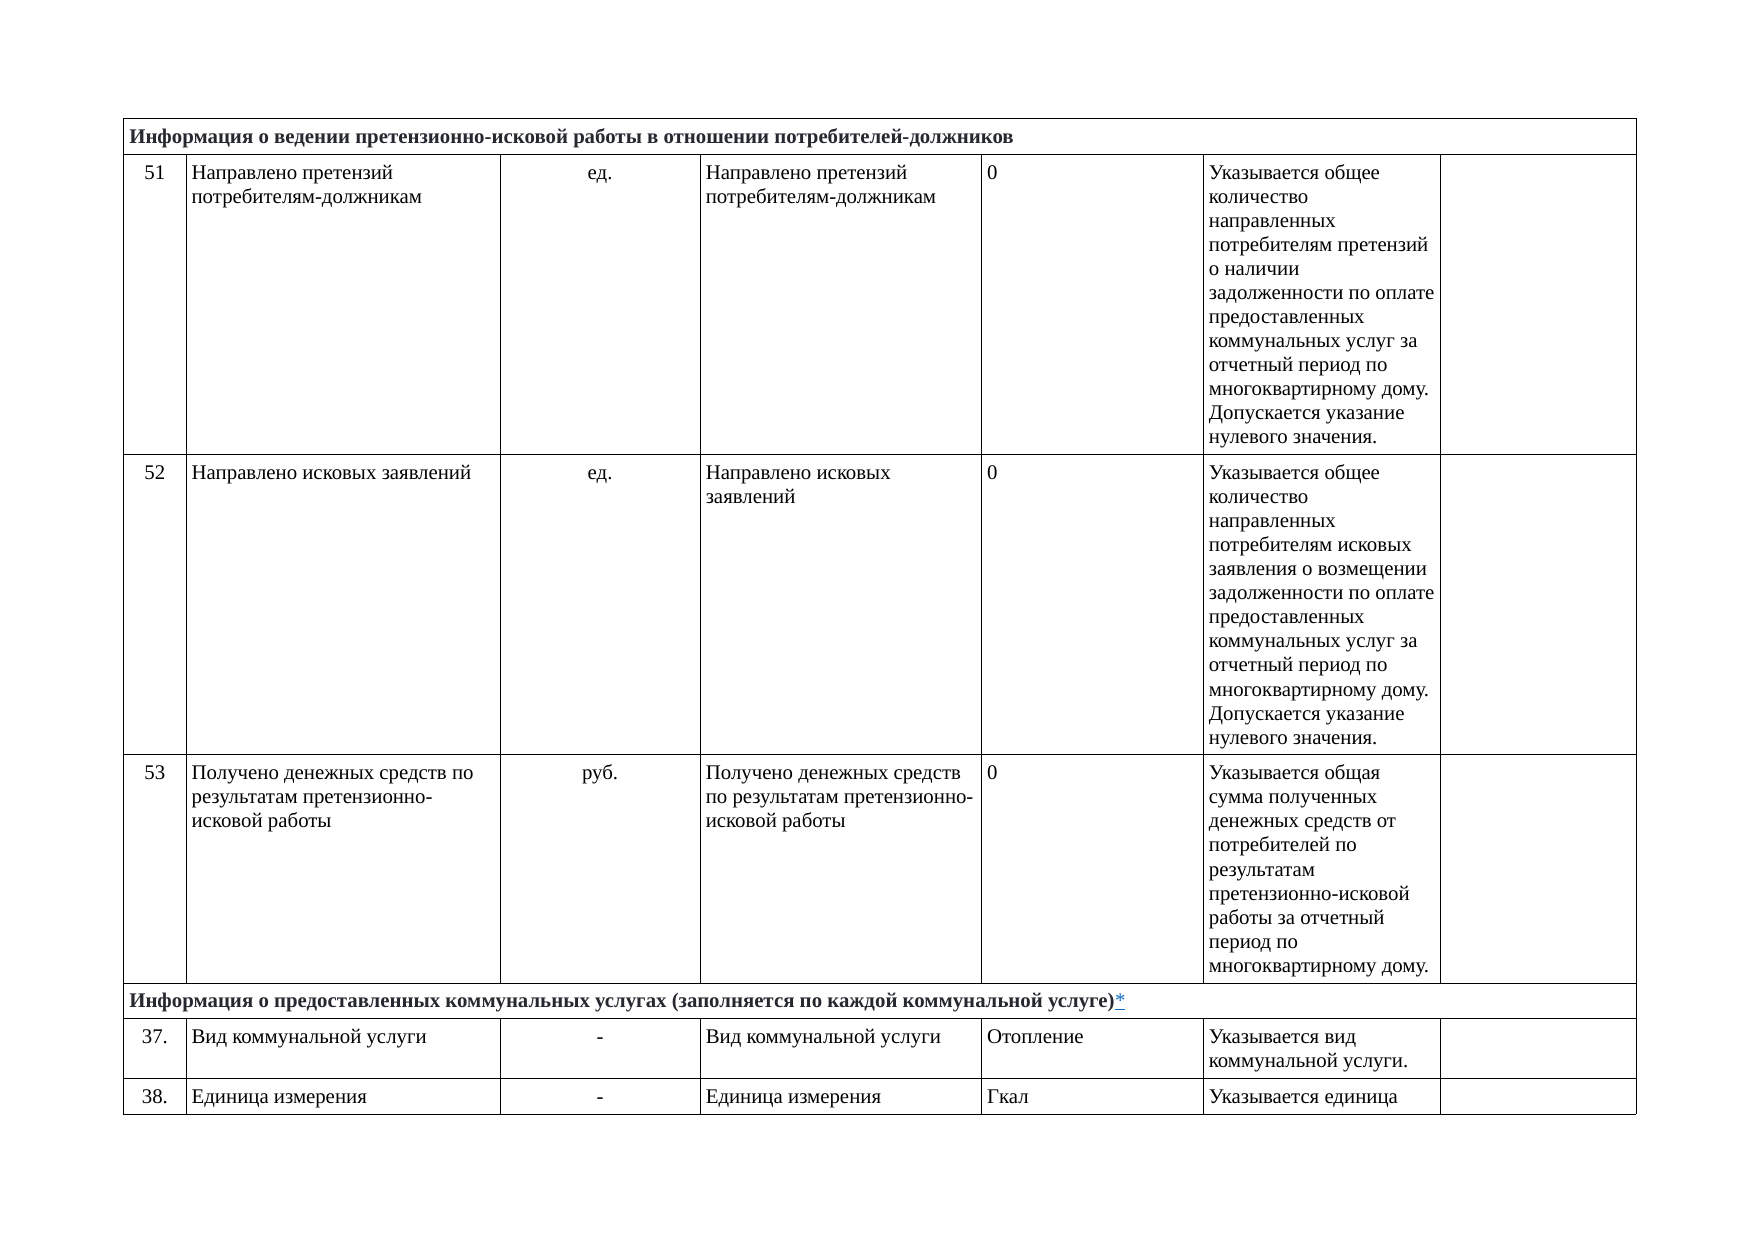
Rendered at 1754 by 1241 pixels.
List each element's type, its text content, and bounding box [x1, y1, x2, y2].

table_cell - [501, 1079, 700, 1113]
table_cell 0 [982, 455, 1203, 754]
table_cell Направлено претензий потребителям-должникам [187, 155, 500, 454]
table_cell [1441, 755, 1636, 982]
table_cell Информация о ведении претензионно-исковой работы в отношении потребителей-должников [124, 119, 1636, 154]
table_cell Гкал [982, 1079, 1203, 1113]
table_cell 0 [982, 755, 1203, 982]
table_cell Получено денежных средств по результатам претензионно-исковой работы [187, 755, 500, 982]
table_cell Информация о предоставленных коммунальных услугах (заполняется по каждой коммунальной услуге)* [124, 984, 1636, 1018]
table_cell 0 [982, 155, 1203, 454]
table_cell руб. [501, 755, 700, 982]
table_cell Единица измерения [701, 1079, 981, 1113]
table_cell ед. [501, 155, 700, 454]
table_cell 37. [124, 1019, 186, 1078]
table_cell Вид коммунальной услуги [701, 1019, 981, 1078]
table_cell Направлено претензий потребителям-должникам [701, 155, 981, 454]
table_cell ед. [501, 455, 700, 754]
table_cell 38. [124, 1079, 186, 1113]
table_cell [1441, 1079, 1636, 1113]
table_cell Вид коммунальной услуги [187, 1019, 500, 1078]
table_cell Направлено исковых заявлений [187, 455, 500, 754]
table_cell Направлено исковых заявлений [701, 455, 981, 754]
table_cell [1441, 455, 1636, 754]
table_cell Отопление [982, 1019, 1203, 1078]
table_cell Указывается вид коммунальной услуги. [1204, 1019, 1440, 1078]
table_cell Единица измерения [187, 1079, 500, 1113]
table_cell Указывается общее количество направленных потребителям претензий о наличии задолженности по оплате предоставленных коммунальных услуг за отчетный период по многоквартирному дому. Допускается указание нулевого значения. [1204, 155, 1440, 454]
table_cell Получено денежных средств по результатам претензионно-исковой работы [701, 755, 981, 982]
table_cell 51 [124, 155, 186, 454]
table_cell 52 [124, 455, 186, 754]
table_cell Указывается единица [1204, 1079, 1440, 1113]
table_cell - [501, 1019, 700, 1078]
table_cell [1441, 1019, 1636, 1078]
table_cell Указывается общее количество направленных потребителям исковых заявления о возмещении задолженности по оплате предоставленных коммунальных услуг за отчетный период по многоквартирному дому. Допускается указание нулевого значения. [1204, 455, 1440, 754]
table_cell 53 [124, 755, 186, 982]
table_cell [1441, 155, 1636, 454]
table_cell Указывается общая сумма полученных денежных средств от потребителей по результатам претензионно-исковой работы за отчетный период по многоквартирному дому. [1204, 755, 1440, 982]
